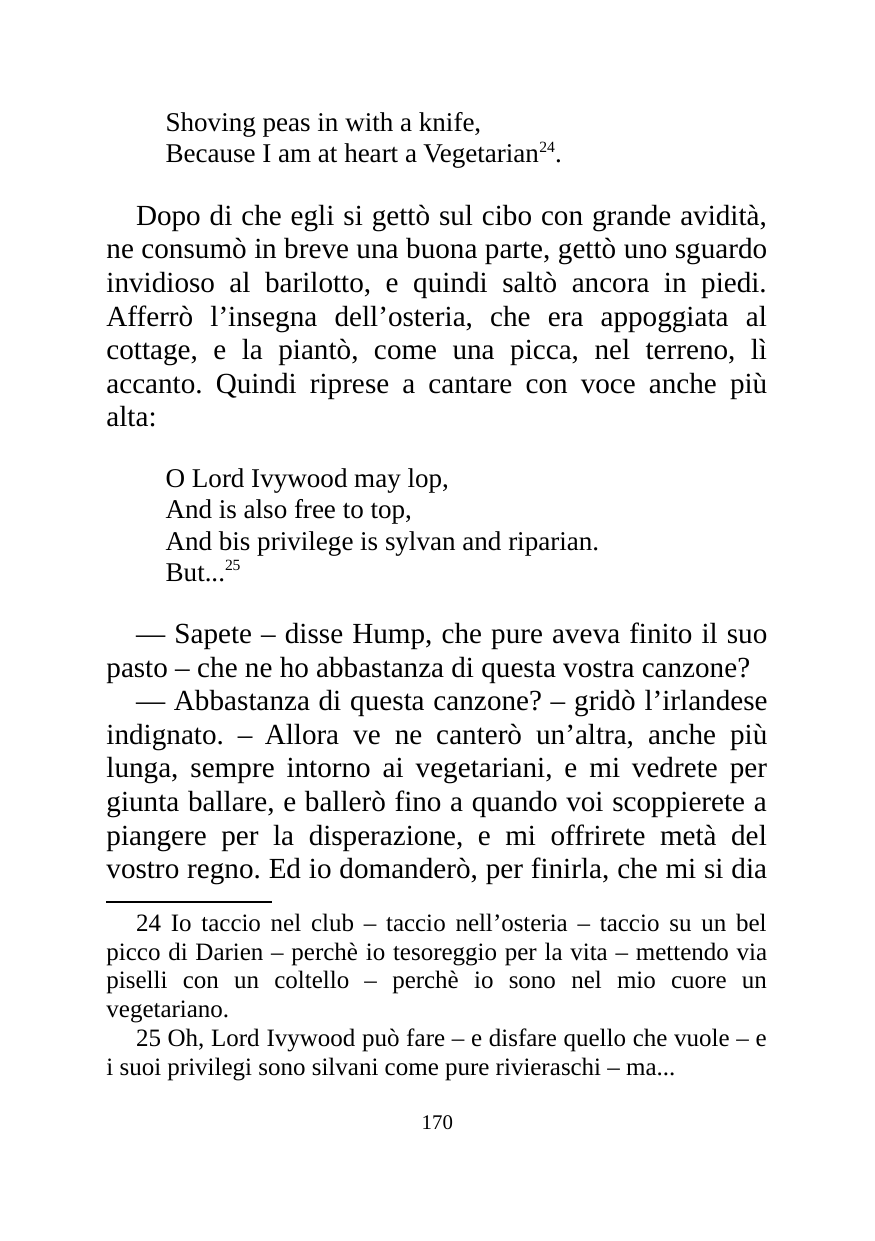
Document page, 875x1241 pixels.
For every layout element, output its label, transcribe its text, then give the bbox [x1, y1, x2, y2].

text O Lord Ivywood may lop, And is also free to top, And bis privilege is sylvan and riparian. But... [165, 462, 768, 587]
text — Sapete – disse Hump, che pure aveva finito il suo pasto – che ne ho abbastanza di questa vostra canzone? [106, 616, 768, 683]
text Shoving peas in with a knife, Because I am at heart a Vegetarian. [165, 106, 768, 168]
text Oh, Lord Ivywood può fare – e disfare quello che vuole – e i suoi privilegi sono silvani come pure rivieraschi – ma... [106, 1023, 768, 1080]
text Io taccio nel club – taccio nell’osteria – taccio su un bel picco di Darien – perchè io tesoreggio per la vita – mettendo via piselli con un coltello – perchè io sono nel mio cuore un vegetariano. [106, 908, 768, 1023]
text — Abbastanza di questa canzone? – gridò l’irlandese indignato. – Allora ve ne canterò un’altra, anche più lunga, sempre intorno ai vegetariani, e mi vedrete per giunta ballare, e ballerò fino a quando voi scoppierete a piangere per la disperazione, e mi offrirete metà del vostro regno. Ed io domanderò, per finirla, che mi si dia [106, 683, 768, 885]
text Dopo di che egli si gettò sul cibo con grande avidità, ne consumò in breve una buona parte, gettò uno sguardo invidioso al barilotto, e quindi saltò ancora in piedi. Afferrò l’insegna dell’osteria, che era appoggiata al cottage, e la piantò, come una picca, nel terreno, lì accanto. Quindi riprese a cantare con voce anche più alta: [106, 198, 768, 433]
